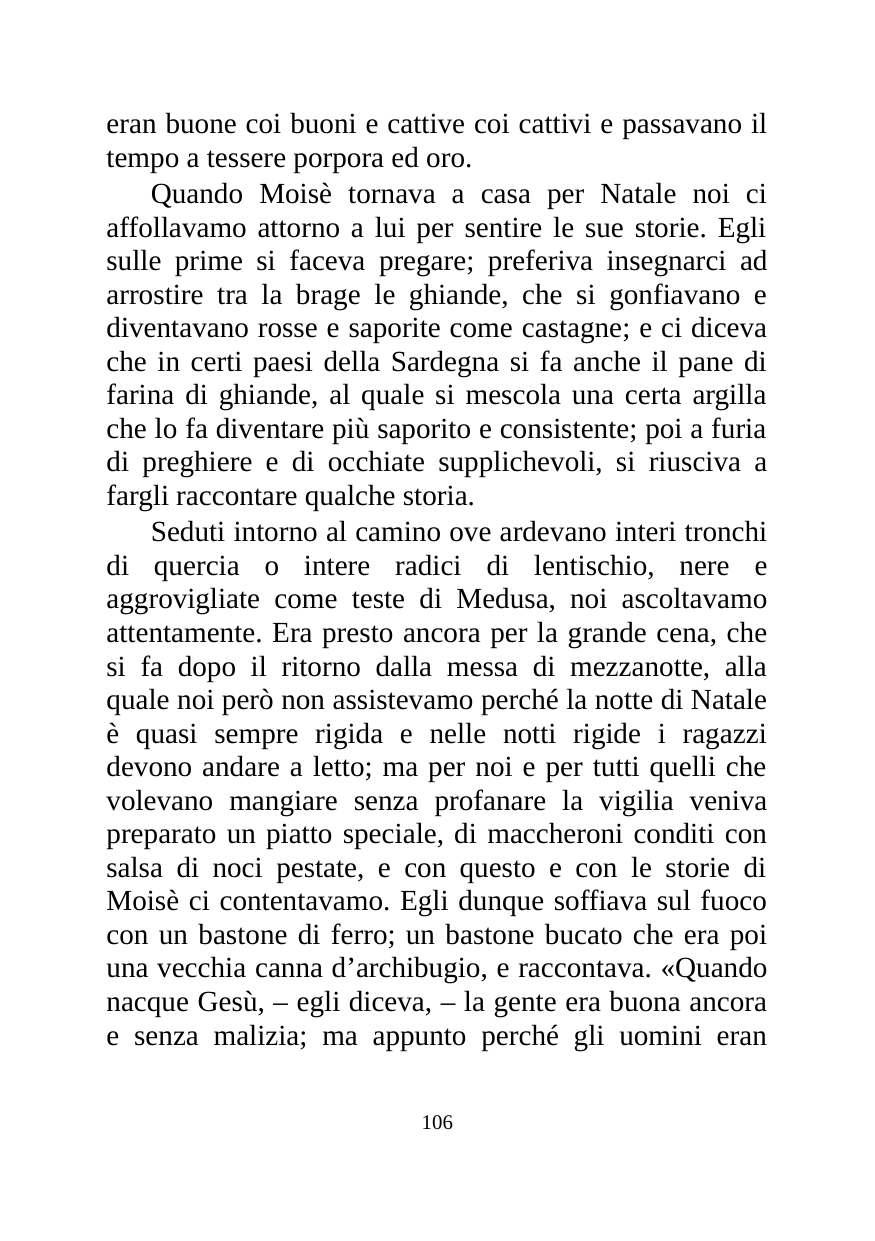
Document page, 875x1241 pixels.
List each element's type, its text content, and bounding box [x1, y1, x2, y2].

text Quando Moisè tornava a casa per Natale noi ci affollavamo attorno a lui per sentire le sue storie. Egli sulle prime si faceva pregare; preferiva insegnarci ad arrostire tra la brage le ghiande, che si gonfiavano e diventavano rosse e saporite come castagne; e ci diceva che in certi paesi della Sardegna si fa anche il pane di farina di ghiande, al quale si mescola una certa argilla che lo fa diventare più saporito e consistente; poi a furia di preghiere e di occhiate supplichevoli, si riusciva a fargli raccontare qualche storia. [106, 176, 768, 512]
text Seduti intorno al camino ove ardevano interi tronchi di quercia o intere radici di lentischio, nere e aggrovigliate come teste di Medusa, noi ascoltavamo attentamente. Era presto ancora per la grande cena, che si fa dopo il ritorno dalla messa di mezzanotte, alla quale noi però non assistevamo perché la notte di Natale è quasi sempre rigida e nelle notti rigide i ragazzi devono andare a letto; ma per noi e per tutti quelli che volevano mangiare senza profanare la vigilia veniva preparato un piatto speciale, di maccheroni conditi con salsa di noci pestate, e con questo e con le storie di Moisè ci contentavamo. Egli dunque soffiava sul fuoco con un bastone di ferro; un bastone bucato che era poi una vecchia canna d’archibugio, e raccontava. «Quando nacque Gesù, – egli diceva, – la gente era buona ancora e senza malizia; ma appunto perché gli uomini eran [106, 514, 768, 1051]
text eran buone coi buoni e cattive coi cattivi e passavano il tempo a tessere porpora ed oro. [106, 106, 768, 173]
